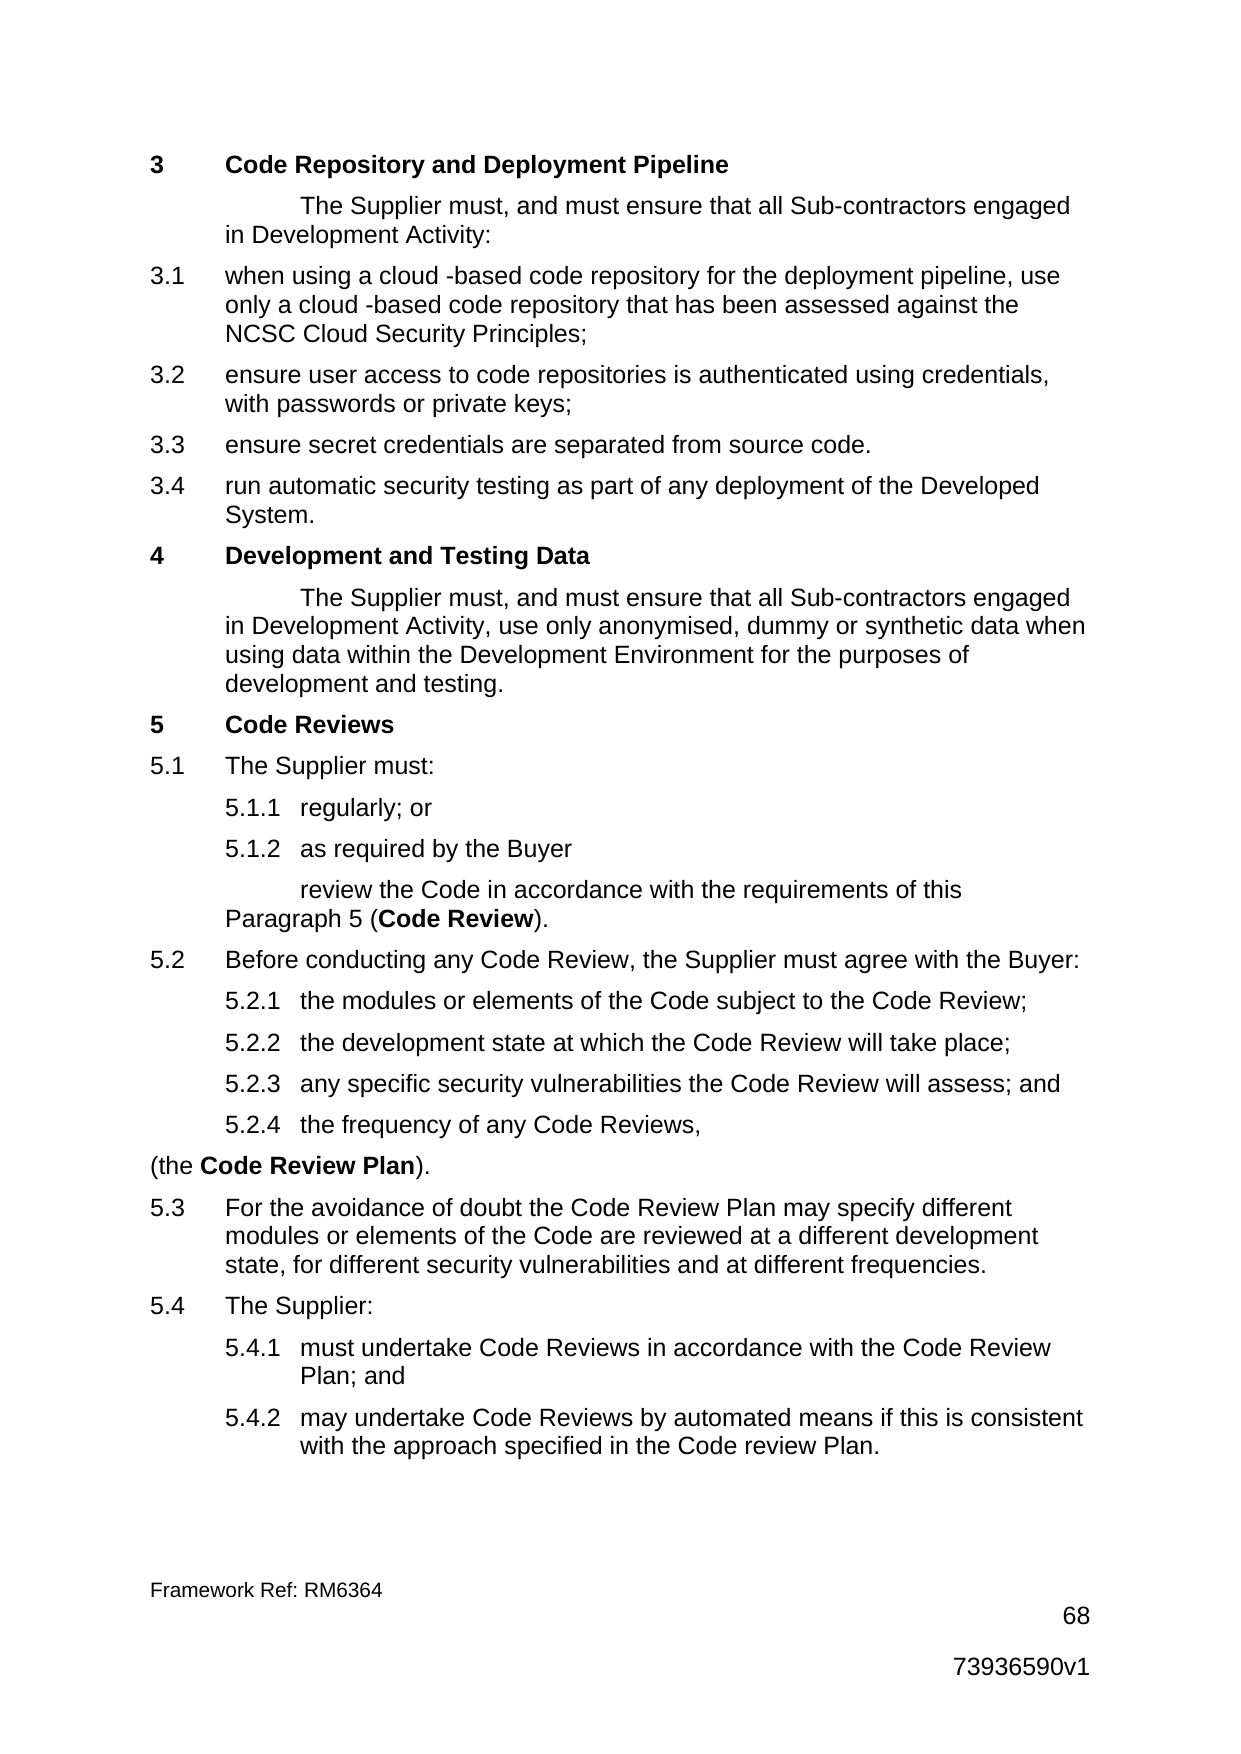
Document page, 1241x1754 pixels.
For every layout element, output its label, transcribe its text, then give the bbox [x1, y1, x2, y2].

list the modules or elements of the Code subject to the Code Review; [225, 986, 1090, 1015]
list The Supplier must: [150, 751, 1090, 780]
list The Supplier must, and must ensure that all Sub-contractors engaged in Development Activity: [225, 191, 1090, 249]
list Code Repository and Deployment Pipeline [150, 150, 1090, 179]
list ensure secret credentials are separated from source code. [150, 430, 1090, 459]
list The Supplier: [150, 1291, 1090, 1320]
list ensure user access to code repositories is authenticated using credentials, with passwords or private keys; [150, 360, 1090, 417]
list review the Code in accordance with the requirements of this Paragraph 5 (Code Review). [225, 875, 1090, 932]
text (the Code Review Plan). [150, 1151, 1090, 1180]
list when using a cloud -based code repository for the deployment pipeline, use only a cloud -based code repository that has been assessed against the NCSC Cloud Security Principles; [150, 261, 1090, 347]
list the development state at which the Code Review will take place; [225, 1027, 1090, 1056]
list as required by the Buyer [225, 834, 1090, 862]
list The Supplier must, and must ensure that all Sub-contractors engaged in Development Activity, use only anonymised, dummy or synthetic data when using data within the Development Environment for the purposes of development and testing. [225, 582, 1090, 697]
list Development and Testing Data [150, 541, 1090, 570]
list run automatic security testing as part of any deployment of the Developed System. [150, 471, 1090, 529]
list any specific security vulnerabilities the Code Review will assess; and [225, 1069, 1090, 1097]
list For the avoidance of doubt the Code Review Plan may specify different modules or elements of the Code are reviewed at a different development state, for different security vulnerabilities and at different frequencies. [150, 1192, 1090, 1279]
list may undertake Code Reviews by automated means if this is consistent with the approach specified in the Code review Plan. [225, 1402, 1090, 1460]
list Code Reviews [150, 710, 1090, 739]
list Before conducting any Code Review, the Supplier must agree with the Buyer: [150, 945, 1090, 974]
list the frequency of any Code Reviews, [225, 1110, 1090, 1139]
list must undertake Code Reviews in accordance with the Code Review Plan; and [225, 1332, 1090, 1390]
list regularly; or [225, 792, 1090, 821]
